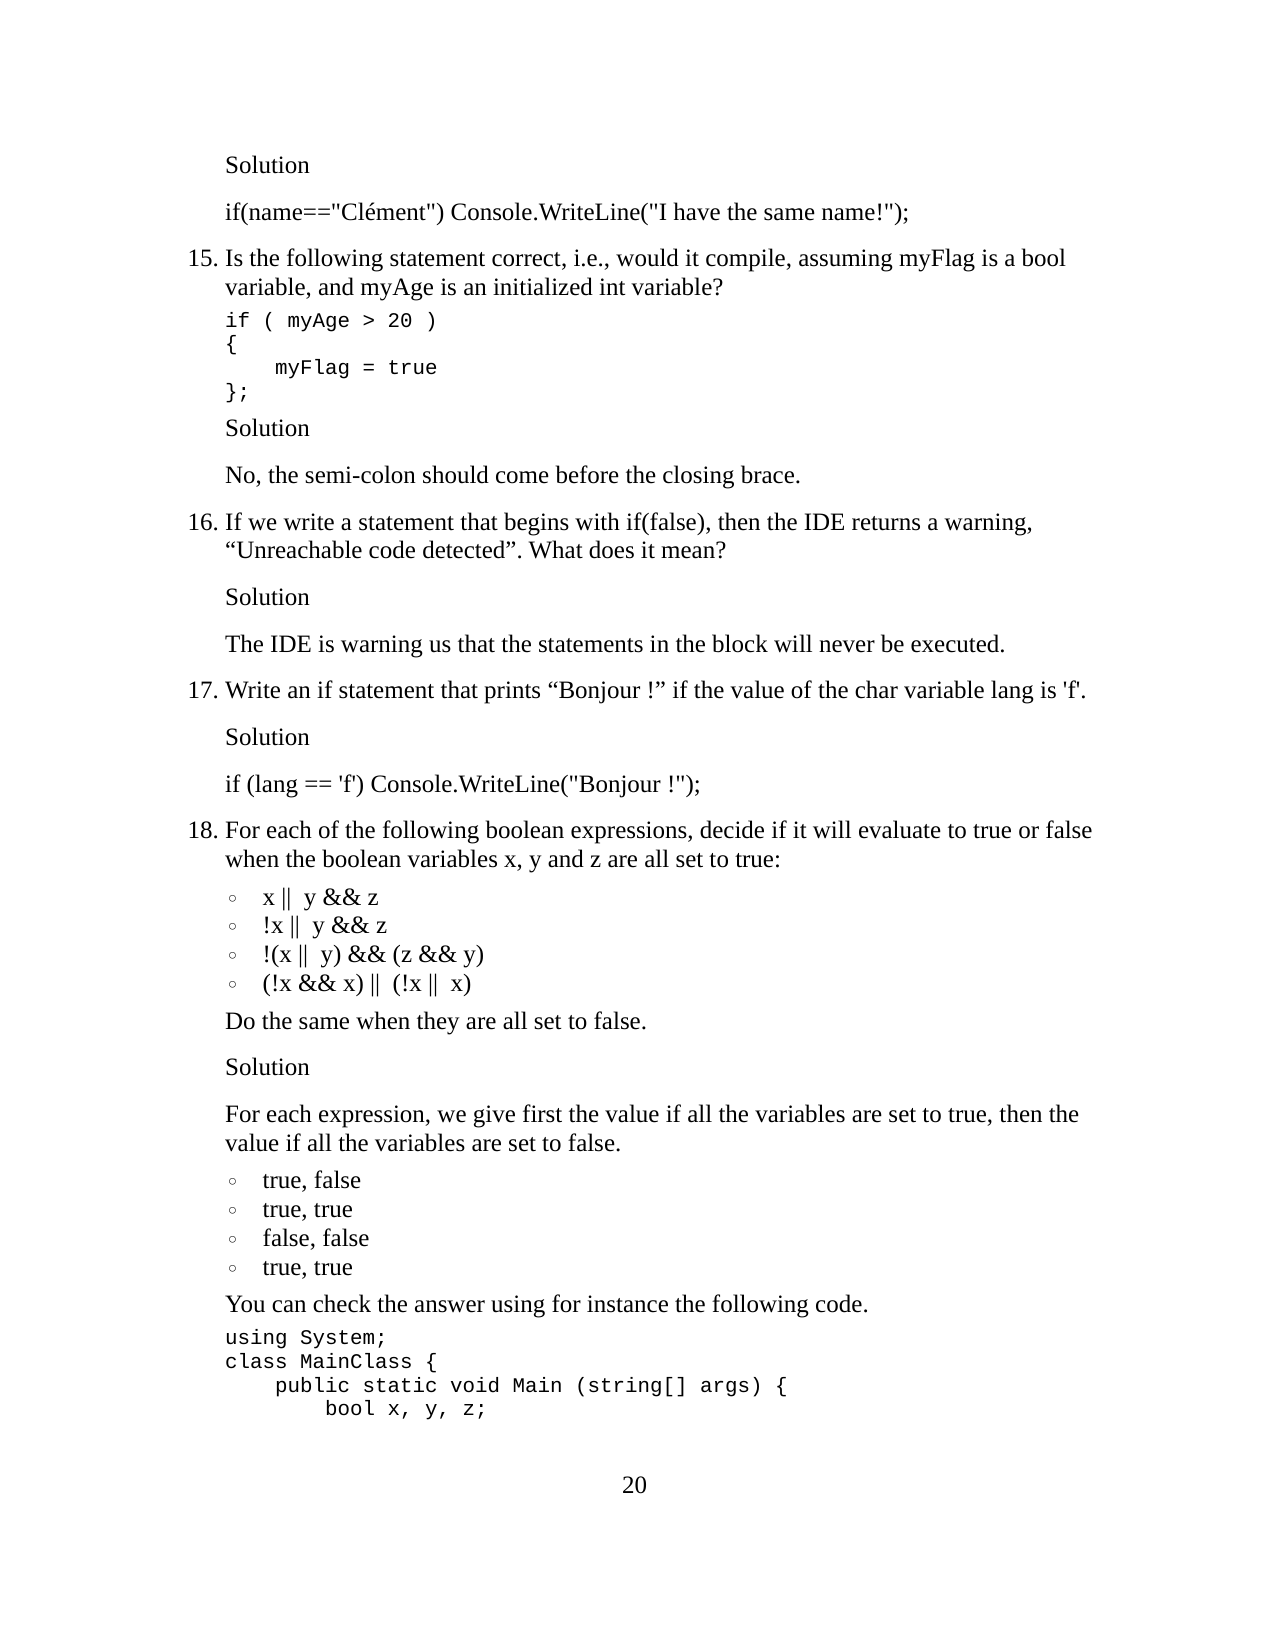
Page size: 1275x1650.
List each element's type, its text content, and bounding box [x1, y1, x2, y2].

list Do the same when they are all set to false. [187, 1006, 1125, 1034]
list For each of the following boolean expressions, decide if it will evaluate to true or false when the boolean variables x, y and z are all set to true: [187, 815, 1125, 873]
list Solution [187, 150, 1125, 179]
list Solution [187, 582, 1125, 611]
list true, true [225, 1252, 1125, 1281]
list if (lang == 'f') Console.WriteLine("Bonjour !"); [187, 769, 1125, 797]
list if ( myAge > 20 ) [187, 310, 1125, 333]
list !x || y && z [225, 911, 1125, 939]
list If we write a statement that begins with if(false), then the IDE returns a warning, “Unreachable code detected”. What does it mean? [187, 507, 1125, 564]
list You can check the answer using for instance the following code. [187, 1289, 1125, 1318]
list { [187, 333, 1125, 357]
list class MainClass { [187, 1351, 1125, 1374]
list false, false [225, 1223, 1125, 1252]
list bool x, y, z; [187, 1398, 1125, 1422]
list true, false [225, 1166, 1125, 1194]
list true, true [225, 1194, 1125, 1223]
list No, the semi-colon should come before the closing brace. [187, 460, 1125, 489]
list using System; [187, 1327, 1125, 1351]
list }; [187, 381, 1125, 404]
list Solution [187, 722, 1125, 751]
list !(x || y) && (z && y) [225, 939, 1125, 968]
list x || y && z [225, 882, 1125, 911]
list myFlag = true [187, 357, 1125, 381]
list Is the following statement correct, i.e., would it compile, assuming myFlag is a bool variable, and myAge is an initialized int variable? [187, 243, 1125, 301]
list (!x && x) || (!x || x) [225, 968, 1125, 997]
list Solution [187, 413, 1125, 442]
list Write an if statement that prints “Bonjour !” if the value of the char variable lang is 'f'. [187, 675, 1125, 704]
list The IDE is warning us that the statements in the block will never be executed. [187, 629, 1125, 657]
list if(name=="Clément") Console.WriteLine("I have the same name!"); [187, 197, 1125, 225]
list For each expression, we give first the value if all the variables are set to true, then the value if all the variables are set to false. [187, 1099, 1125, 1157]
list Solution [187, 1052, 1125, 1081]
list public static void Main (string[] args) { [187, 1374, 1125, 1398]
